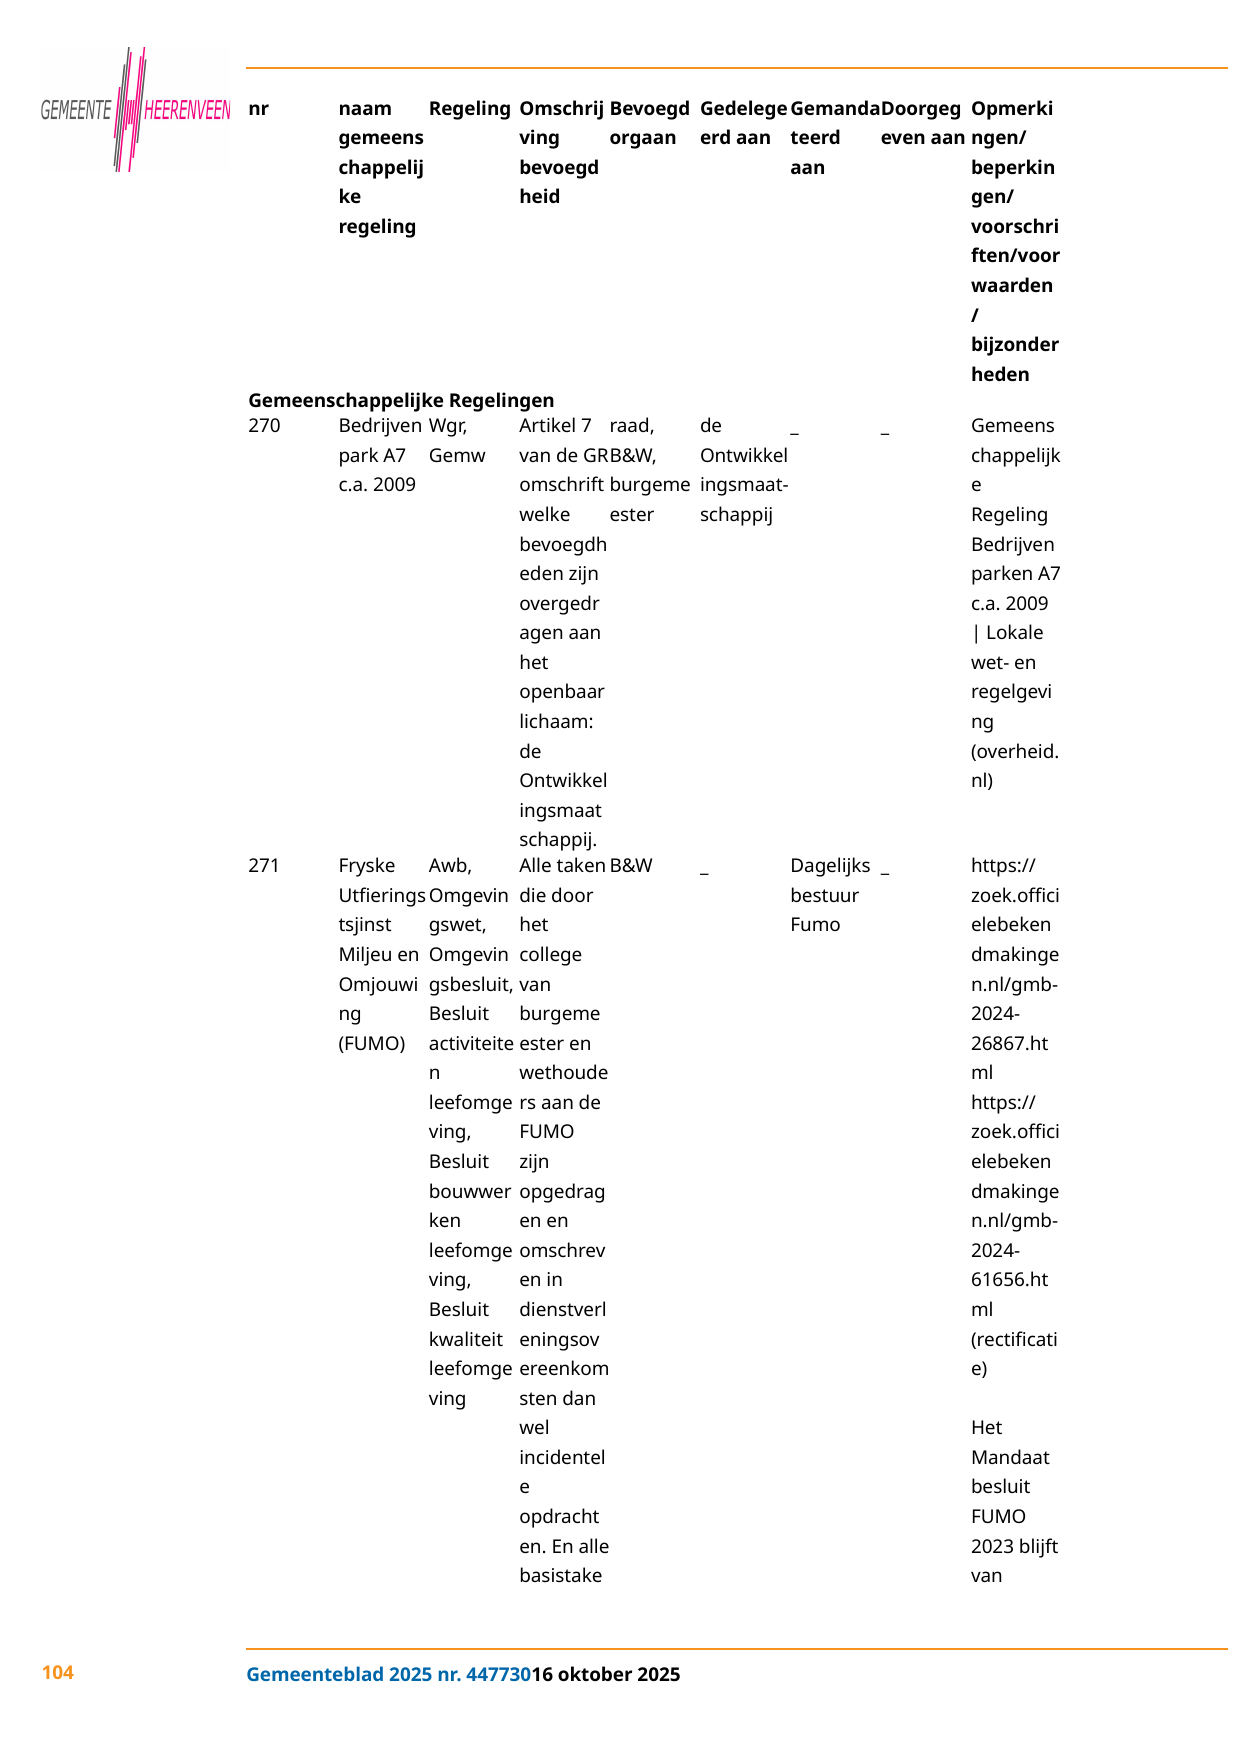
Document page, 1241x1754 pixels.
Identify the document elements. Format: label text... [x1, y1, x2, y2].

table_cell _ [881, 413, 971, 852]
table_cell https://zoek.officielebekendmakingen.nl/gmb-2024-26867.html https://zoek.officielebekendmakingen.nl/gmb-2024-61656.html (rectificatie) Het Mandaatbesluit FUMO 2023 blijft van [971, 853, 1061, 1588]
table_cell raad, B&W, burgemeester [609, 413, 700, 852]
table_cell Bevoegd orgaan [609, 95, 700, 387]
table_cell Gedelegeerd aan [700, 95, 790, 387]
table_cell [1061, 95, 1152, 387]
table_cell de Ontwikkelingsmaat-schappij [700, 413, 790, 852]
table_cell Gemeenschappelijke Regeling Bedrijvenparken A7 c.a. 2009 | Lokale wet- en regelgeving (overheid.nl) [971, 413, 1061, 852]
table_cell Dagelijks bestuur Fumo [790, 853, 881, 1588]
table_cell Awb, Omgevingswet, Omgevingsbesluit, Besluit activiteiten leefomgeving, Besluit bouwwerken leefomgeving, Besluit kwaliteit leefomgeving [429, 853, 519, 1588]
table_cell Artikel 7 van de GR omschrift welke bevoegdheden zijn overgedragen aan het openbaar lichaam: de Ontwikkelingsmaatschappij. [519, 413, 609, 852]
table_cell Bedrijvenpark A7 c.a. 2009 [338, 413, 429, 852]
table_cell _ [881, 853, 971, 1588]
table_cell Omschrijving bevoegdheid [519, 95, 609, 387]
table_cell [1061, 853, 1152, 1588]
table_cell Doorgegeven aan [881, 95, 971, 387]
table_cell Fryske Utfieringstsjinst Miljeu en Omjouwing (FUMO) [338, 853, 429, 1588]
table_cell naam gemeenschappelijke regeling [338, 95, 429, 387]
table_cell [1061, 413, 1152, 852]
table_cell Wgr, Gemw [429, 413, 519, 852]
table_cell Regeling [429, 95, 519, 387]
table_cell 271 [248, 853, 338, 1588]
table_cell Gemandateerd aan [790, 95, 881, 387]
table_cell _ [790, 413, 881, 852]
table_cell 270 [248, 413, 338, 852]
table_cell nr [248, 95, 338, 387]
picture [41, 47, 231, 172]
table_cell Gemeenschappelijke Regelingen [248, 387, 1061, 412]
table_cell Opmerkingen/beperkingen/ voorschriften/voorwaarden/ bijzonderheden [971, 95, 1061, 387]
table_cell [1061, 387, 1152, 412]
table_cell Alle taken die door het college van burgemeester en wethouders aan de FUMO zijn opgedragen en omschreven in dienstverleningsovereenkomsten dan wel incidentele opdrachten. En alle basistake [519, 853, 609, 1588]
table_cell B&W [609, 853, 700, 1588]
table_cell _ [700, 853, 790, 1588]
